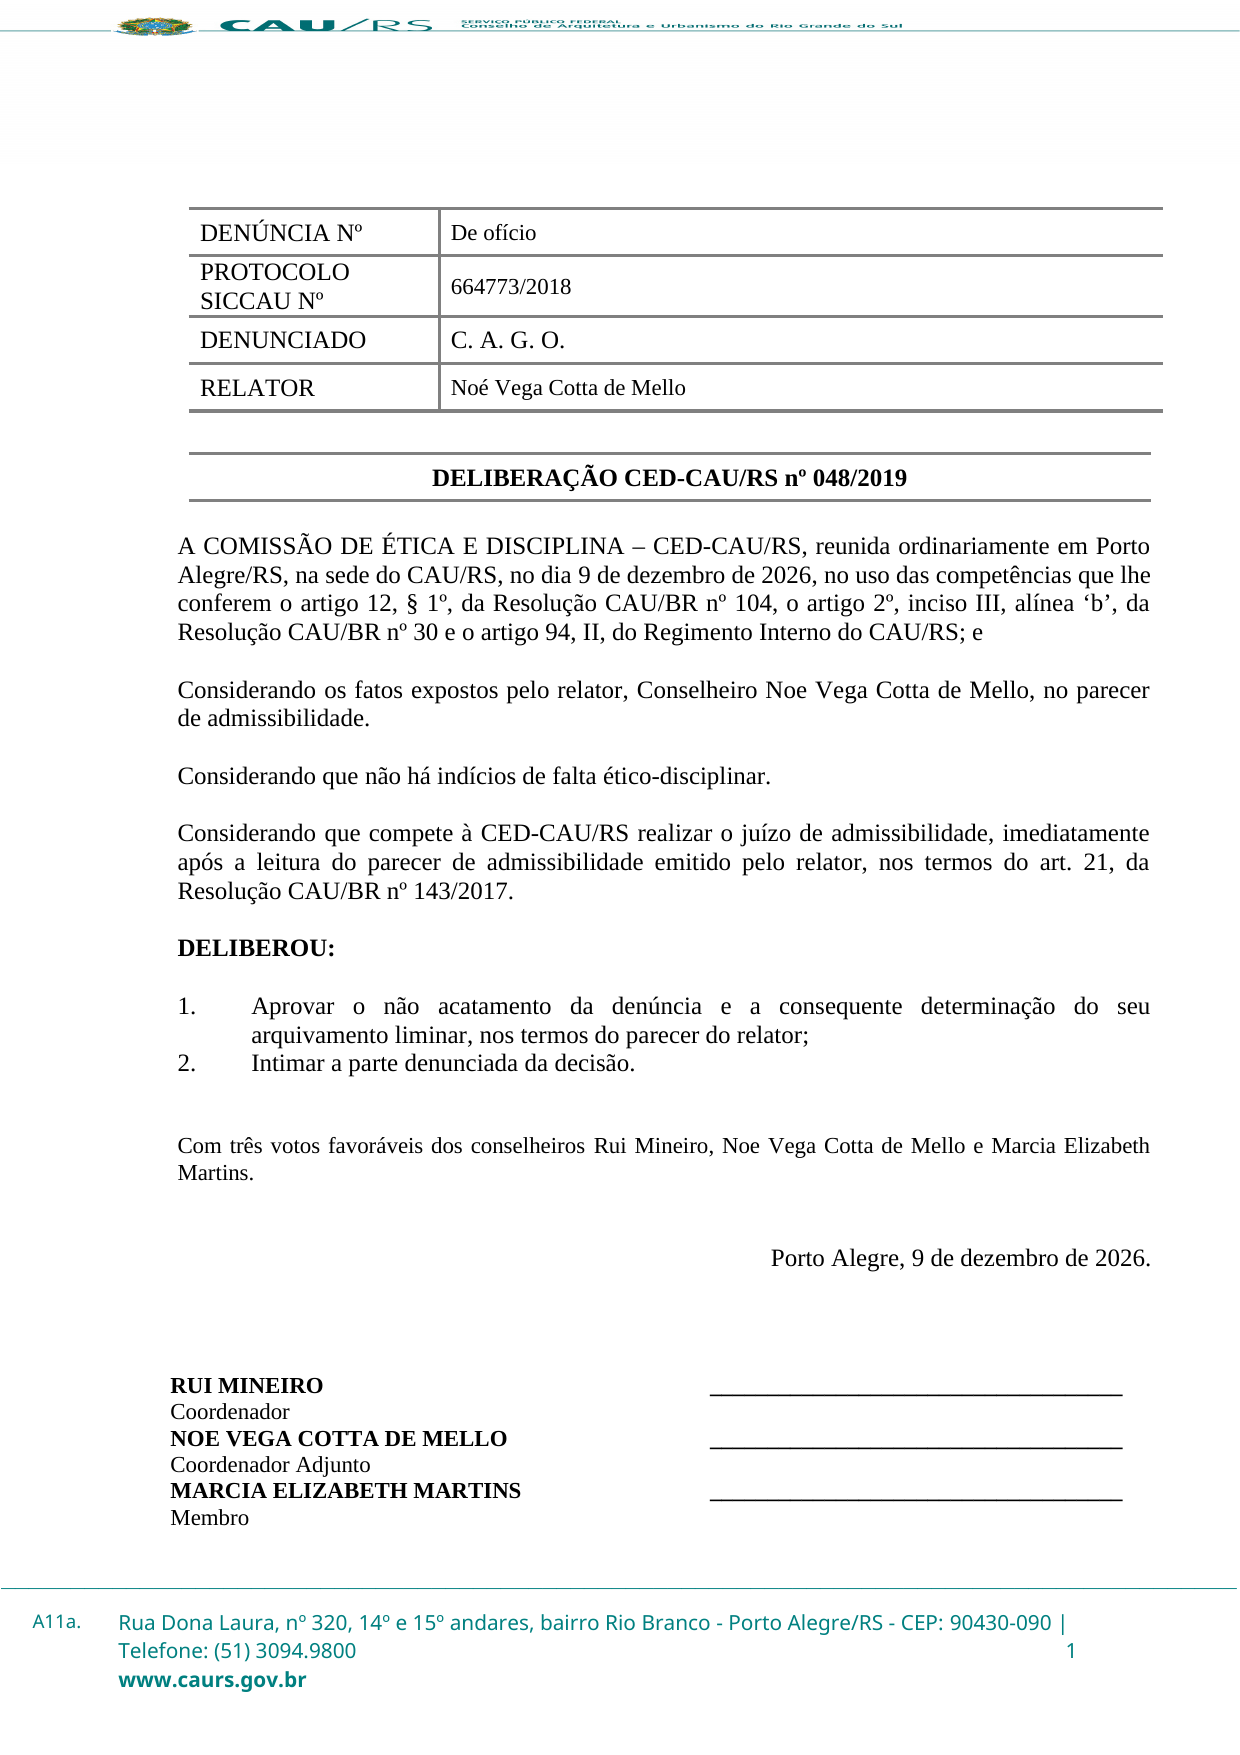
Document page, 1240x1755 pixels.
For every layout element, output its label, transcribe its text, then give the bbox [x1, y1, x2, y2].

table_cell C. A. G. O. [441, 318, 1163, 362]
text Considerando que não há indícios de falta ético-disciplinar. [177, 761, 1151, 790]
table_header DENÚNCIA Nº [189, 210, 438, 254]
table_cell 664773/2018 [441, 257, 1163, 315]
table_cell [669, 1530, 1163, 1556]
table_cell PROTOCOLO SICCAU Nº [189, 257, 438, 315]
list Intimar a parte denunciada da decisão. [177, 1048, 1151, 1077]
table_cell Noé Vega Cotta de Mello [441, 365, 1163, 409]
text DELIBEROU: [177, 933, 1151, 962]
table_header De ofício [441, 210, 1163, 254]
table_header ____________________________________ [669, 1372, 1163, 1425]
table_cell ____________________________________ [669, 1425, 1163, 1477]
text Com três votos favoráveis dos conselheiros Rui Mineiro, Noe Vega Cotta de Mello e Marcia Elizabeth Martins. [177, 1132, 1151, 1185]
text Considerando que compete à CED-CAU/RS realizar o juízo de admissibilidade, imediatamente após a leitura do parecer de admissibilidade emitido pelo relator, nos termos do art. 21, da Resolução CAU/BR nº 143/2017. [177, 818, 1151, 905]
text A COMISSÃO DE ÉTICA E DISCIPLINA – CED-CAU/RS, reunida ordinariamente em Porto Alegre/RS, na sede do CAU/RS, no dia 24 de abril de 2019, no uso das competências que lhe conferem o artigo 12, § 1º, da Resolução CAU/BR nº 104, o artigo 2º, inciso III, alínea ‘b’, da Resolução CAU/BR nº 30 e o artigo 94, II, do Regimento Interno do CAU/RS; e [177, 531, 1151, 646]
text Considerando os fatos expostos pelo relator, Conselheiro Noe Vega Cotta de Mello, no parecer de admissibilidade. [177, 675, 1151, 732]
table_cell RELATOR [189, 365, 438, 409]
list Aprovar o não acatamento da denúncia e a consequente determinação do seu arquivamento liminar, nos termos do parecer do relator; [177, 991, 1151, 1048]
table_header RUI MINEIRO Coordenador [159, 1372, 669, 1425]
table_cell ____________________________________ [669, 1478, 1163, 1530]
table_header DELIBERAÇÃO CED-CAU/RS nº 048/2019 [189, 455, 1151, 499]
table_cell NOE VEGA COTTA DE MELLO Coordenador Adjunto [159, 1425, 669, 1477]
text Porto Alegre, 24 de abril de 2019. [177, 1243, 1151, 1271]
table_cell DENUNCIADO [189, 318, 438, 362]
table_cell MARCIA ELIZABETH MARTINS Membro [159, 1478, 669, 1530]
table_cell [159, 1530, 669, 1556]
